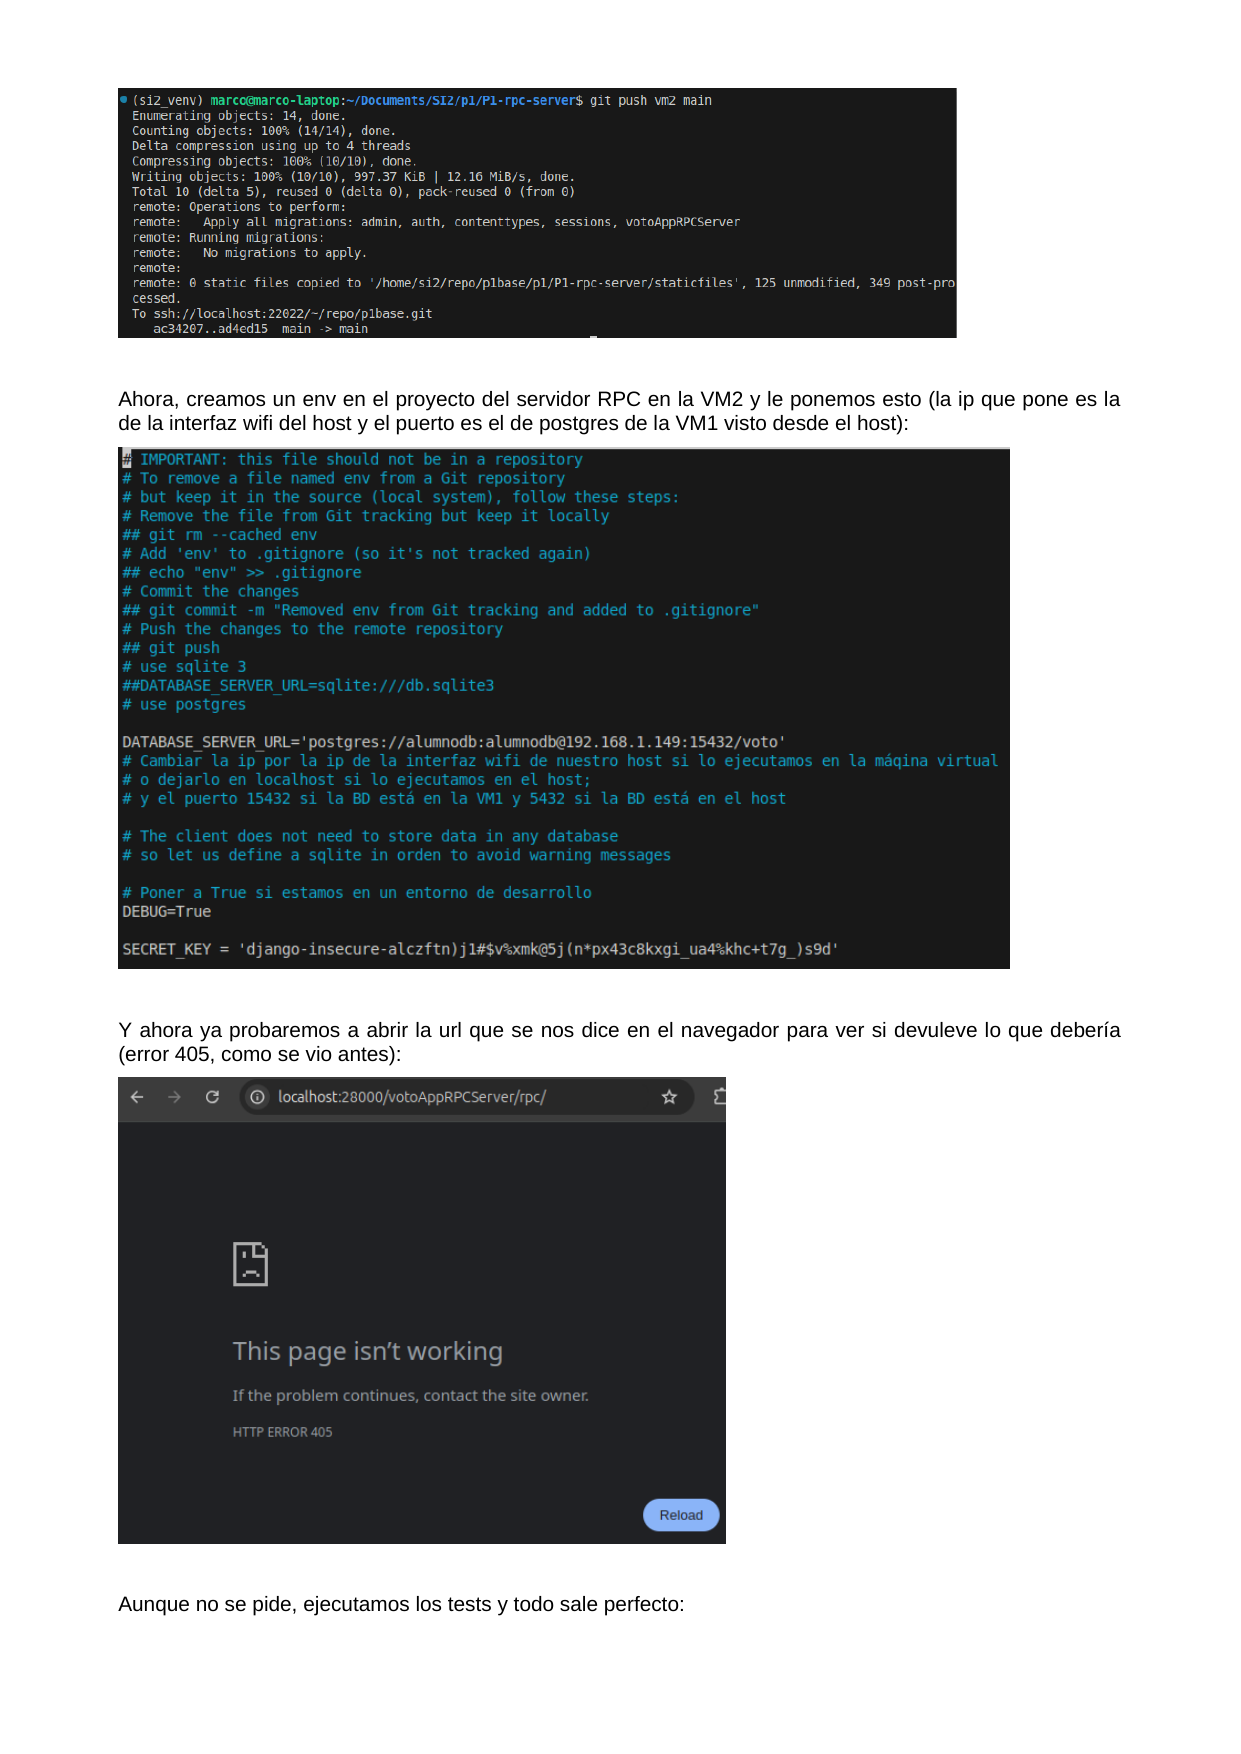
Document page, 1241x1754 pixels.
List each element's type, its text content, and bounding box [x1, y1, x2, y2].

text Aunque no se pide, ejecutamos los tests y todo sale perfecto: [118, 1592, 1122, 1616]
text Ahora, creamos un env en el proyecto del servidor RPC en la VM2 y le ponemos esto (la ip que pone es la de la interfaz wifi del host y el puerto es el de postgres de la VM1 visto desde el host): [118, 387, 1122, 435]
picture [118, 88, 957, 338]
text Y ahora ya probaremos a abrir la url que se nos dice en el navegador para ver si devuleve lo que debería (error 405, como se vio antes): [118, 1017, 1122, 1065]
picture [118, 1077, 726, 1544]
picture [118, 447, 1010, 969]
